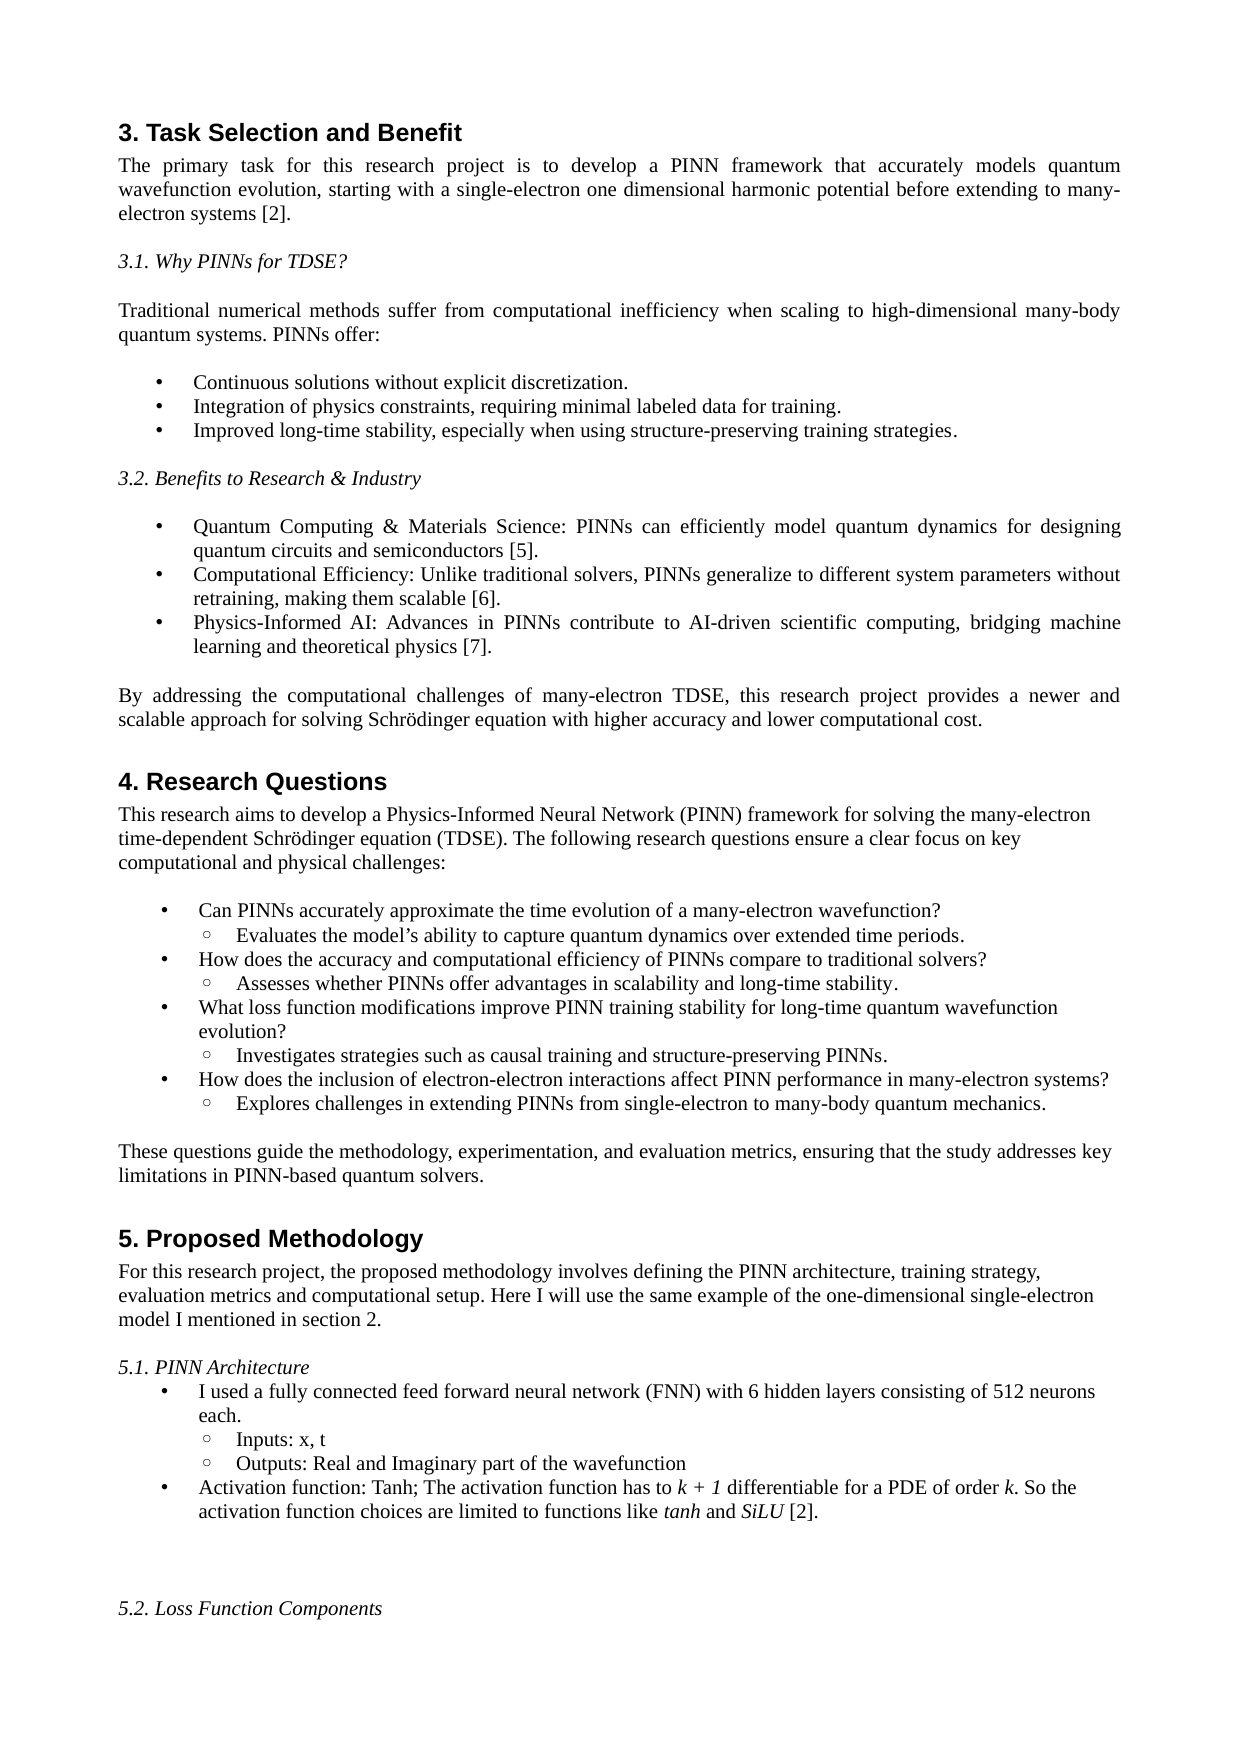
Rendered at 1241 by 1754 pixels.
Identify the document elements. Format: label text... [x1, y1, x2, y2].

list Inputs: x, t [198, 1427, 1122, 1451]
text 3.1. Why PINNs for TDSE? [118, 249, 1122, 273]
list How does the inclusion of electron-electron interactions affect PINN performance in many-electron systems? [161, 1067, 1122, 1091]
list Evaluates the model’s ability to capture quantum dynamics over extended time periods​. [198, 922, 1122, 947]
text By addressing the computational challenges of many-electron TDSE, this research project provides a newer and scalable approach for solving Schrödinger equation with higher accuracy and lower computational cost. [118, 682, 1122, 731]
list Activation function: Tanh; The activation function has to k + 1 differentiable for a PDE of order k. So the activation function choices are limited to functions like tanh and SiLU [2]. [161, 1475, 1122, 1523]
text 3.2. Benefits to Research & Industry [118, 466, 1122, 490]
list Improved long-time stability, especially when using structure-preserving training strategies​. [156, 418, 1122, 442]
list I used a fully connected feed forward neural network (FNN) with 6 hidden layers consisting of 512 neurons each. [161, 1379, 1122, 1427]
list How does the accuracy and computational efficiency of PINNs compare to traditional solvers? [161, 947, 1122, 971]
text 5.1. PINN Architecture [118, 1355, 1122, 1379]
list Quantum Computing & Materials Science: PINNs can efficiently model quantum dynamics for designing quantum circuits and semiconductors​ [5]. [156, 514, 1122, 562]
list Assesses whether PINNs offer advantages in scalability and long-time stability​. [198, 971, 1122, 995]
list Physics-Informed AI: Advances in PINNs contribute to AI-driven scientific computing, bridging machine learning and theoretical physics​ [7]. [156, 610, 1122, 658]
text These questions guide the methodology, experimentation, and evaluation metrics, ensuring that the study addresses key limitations in PINN-based quantum solvers. [118, 1139, 1122, 1187]
list Computational Efficiency: Unlike traditional solvers, PINNs generalize to different system parameters without retraining, making them scalable​ [6]. [156, 562, 1122, 610]
list Outputs: Real and Imaginary part of the wavefunction [198, 1451, 1122, 1475]
text 5.2. Loss Function Components [118, 1596, 1122, 1620]
text Traditional numerical methods suffer from computational inefficiency when scaling to high-dimensional many-body quantum systems. PINNs offer: [118, 297, 1122, 346]
text The primary task for this research project is to develop a PINN framework that accurately models quantum wavefunction evolution, starting with a single-electron one dimensional harmonic potential before extending to many-electron systems​ [2]. [118, 153, 1122, 225]
subtitle 3. Task Selection and Benefit [118, 118, 1122, 147]
list Investigates strategies such as causal training and structure-preserving PINNs​. [198, 1043, 1122, 1067]
list What loss function modifications improve PINN training stability for long-time quantum wavefunction evolution? [161, 995, 1122, 1043]
list Continuous solutions without explicit discretization. [156, 370, 1122, 394]
text This research aims to develop a Physics-Informed Neural Network (PINN) framework for solving the many-electron time-dependent Schrödinger equation (TDSE). The following research questions ensure a clear focus on key computational and physical challenges: [118, 802, 1122, 874]
list Can PINNs accurately approximate the time evolution of a many-electron wavefunction? [161, 898, 1122, 922]
list Integration of physics constraints, requiring minimal labeled data for training​. [156, 394, 1122, 418]
list Explores challenges in extending PINNs from single-electron to many-body quantum mechanics​. [198, 1091, 1122, 1115]
subtitle 4. Research Questions [118, 767, 1122, 796]
text For this research project, the proposed methodology involves defining the PINN architecture, training strategy, evaluation metrics and computational setup. Here I will use the same example of the one-dimensional single-electron model I mentioned in section 2. [118, 1259, 1122, 1331]
subtitle 5. Proposed Methodology [118, 1224, 1122, 1252]
